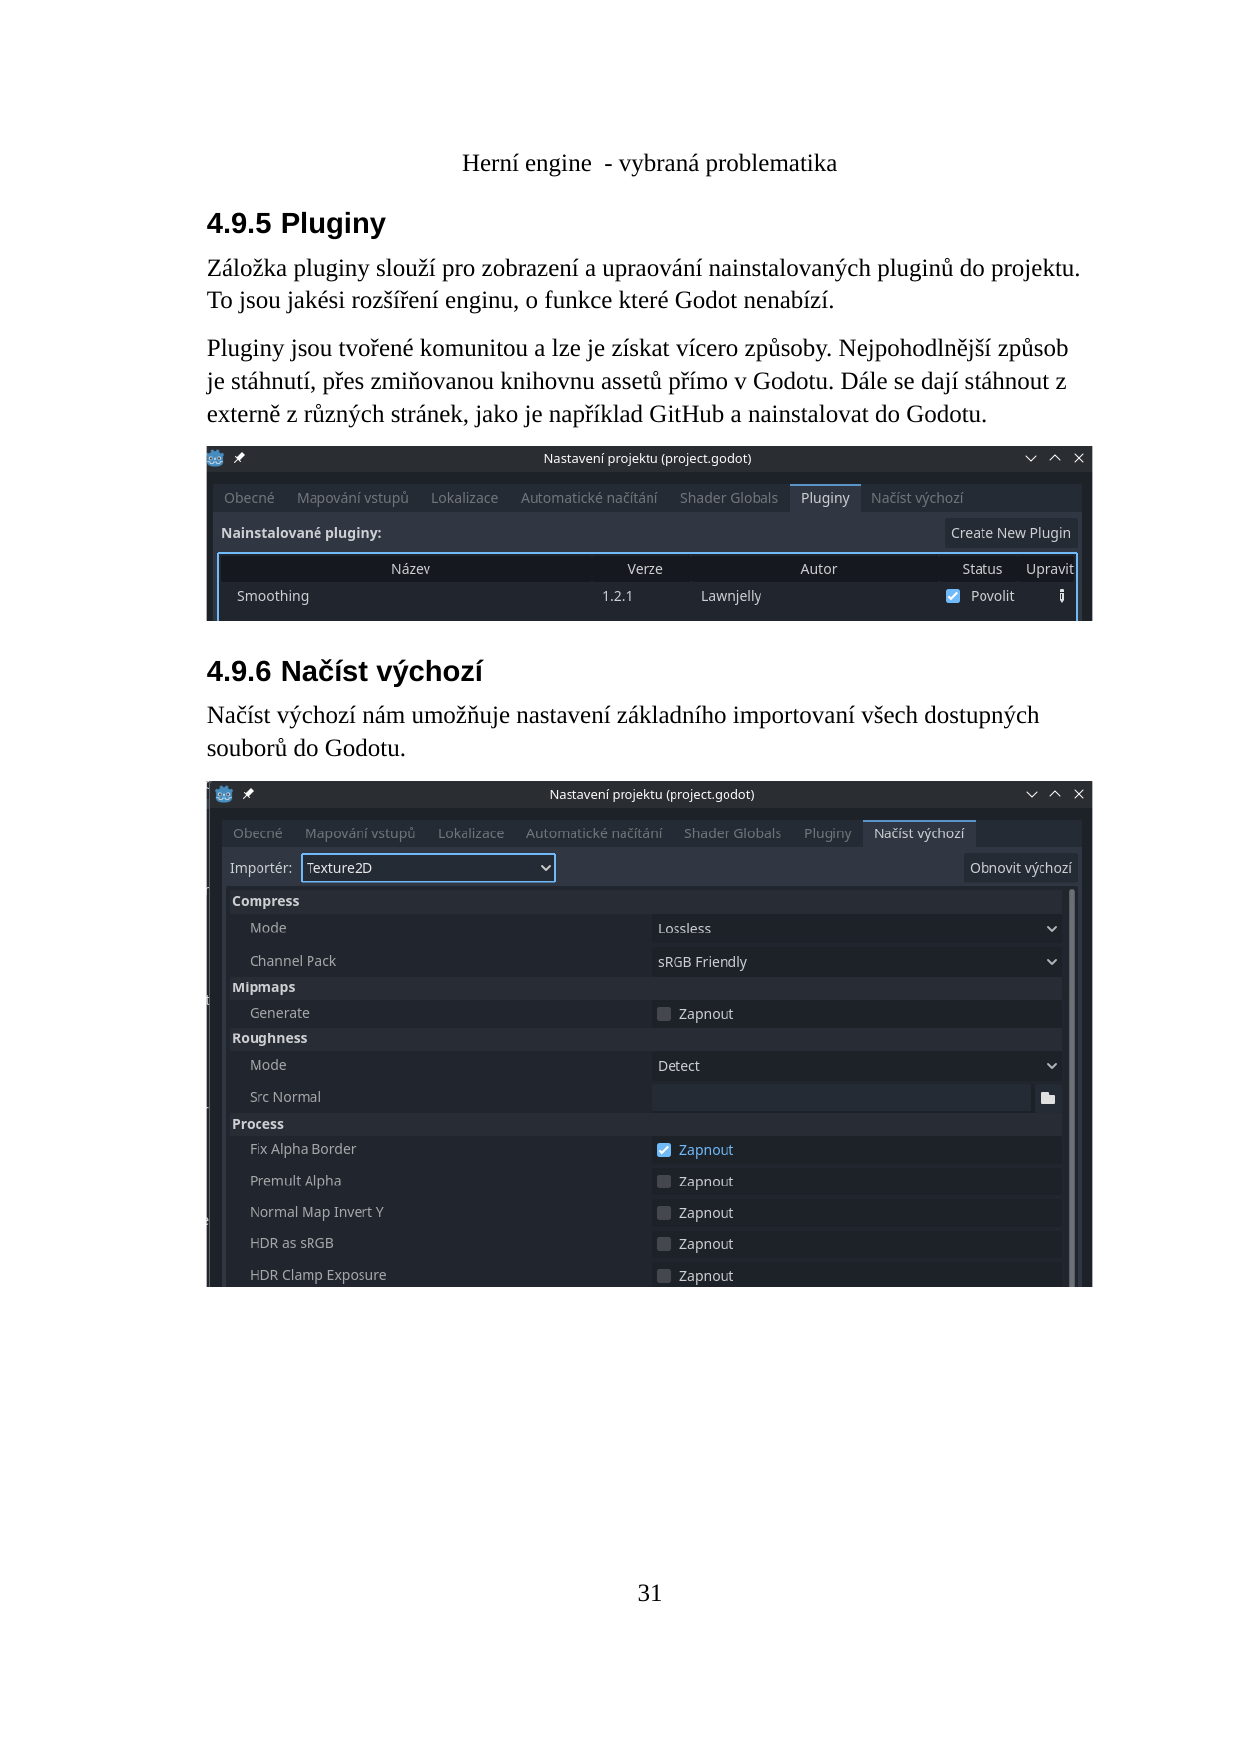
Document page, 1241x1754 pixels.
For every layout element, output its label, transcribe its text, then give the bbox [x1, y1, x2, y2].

text Načíst výchozí nám umožňuje nastavení základního importovaní všech dostupných souborů do Godotu. [207, 701, 1093, 762]
subtitle Pluginy [207, 207, 1093, 240]
picture [206, 781, 1093, 1287]
picture [206, 446, 1093, 621]
text Pluginy jsou tvořené komunitou a lze je získat vícero způsoby. Nejpohodlnější způsob je stáhnutí, přes zmiňovanou knihovnu assetů přímo v Godotu. Dále se dají stáhnout z externě z různých stránek, jako je například GitHub a nainstalovat do Godotu. [207, 333, 1093, 428]
subtitle Načíst výchozí [207, 654, 1093, 688]
text Záložka pluginy slouží pro zobrazení a upraování nainstalovaných pluginů do projektu. To jsou jakési rozšíření enginu, o funkce které Godot nenabízí. [207, 253, 1093, 314]
